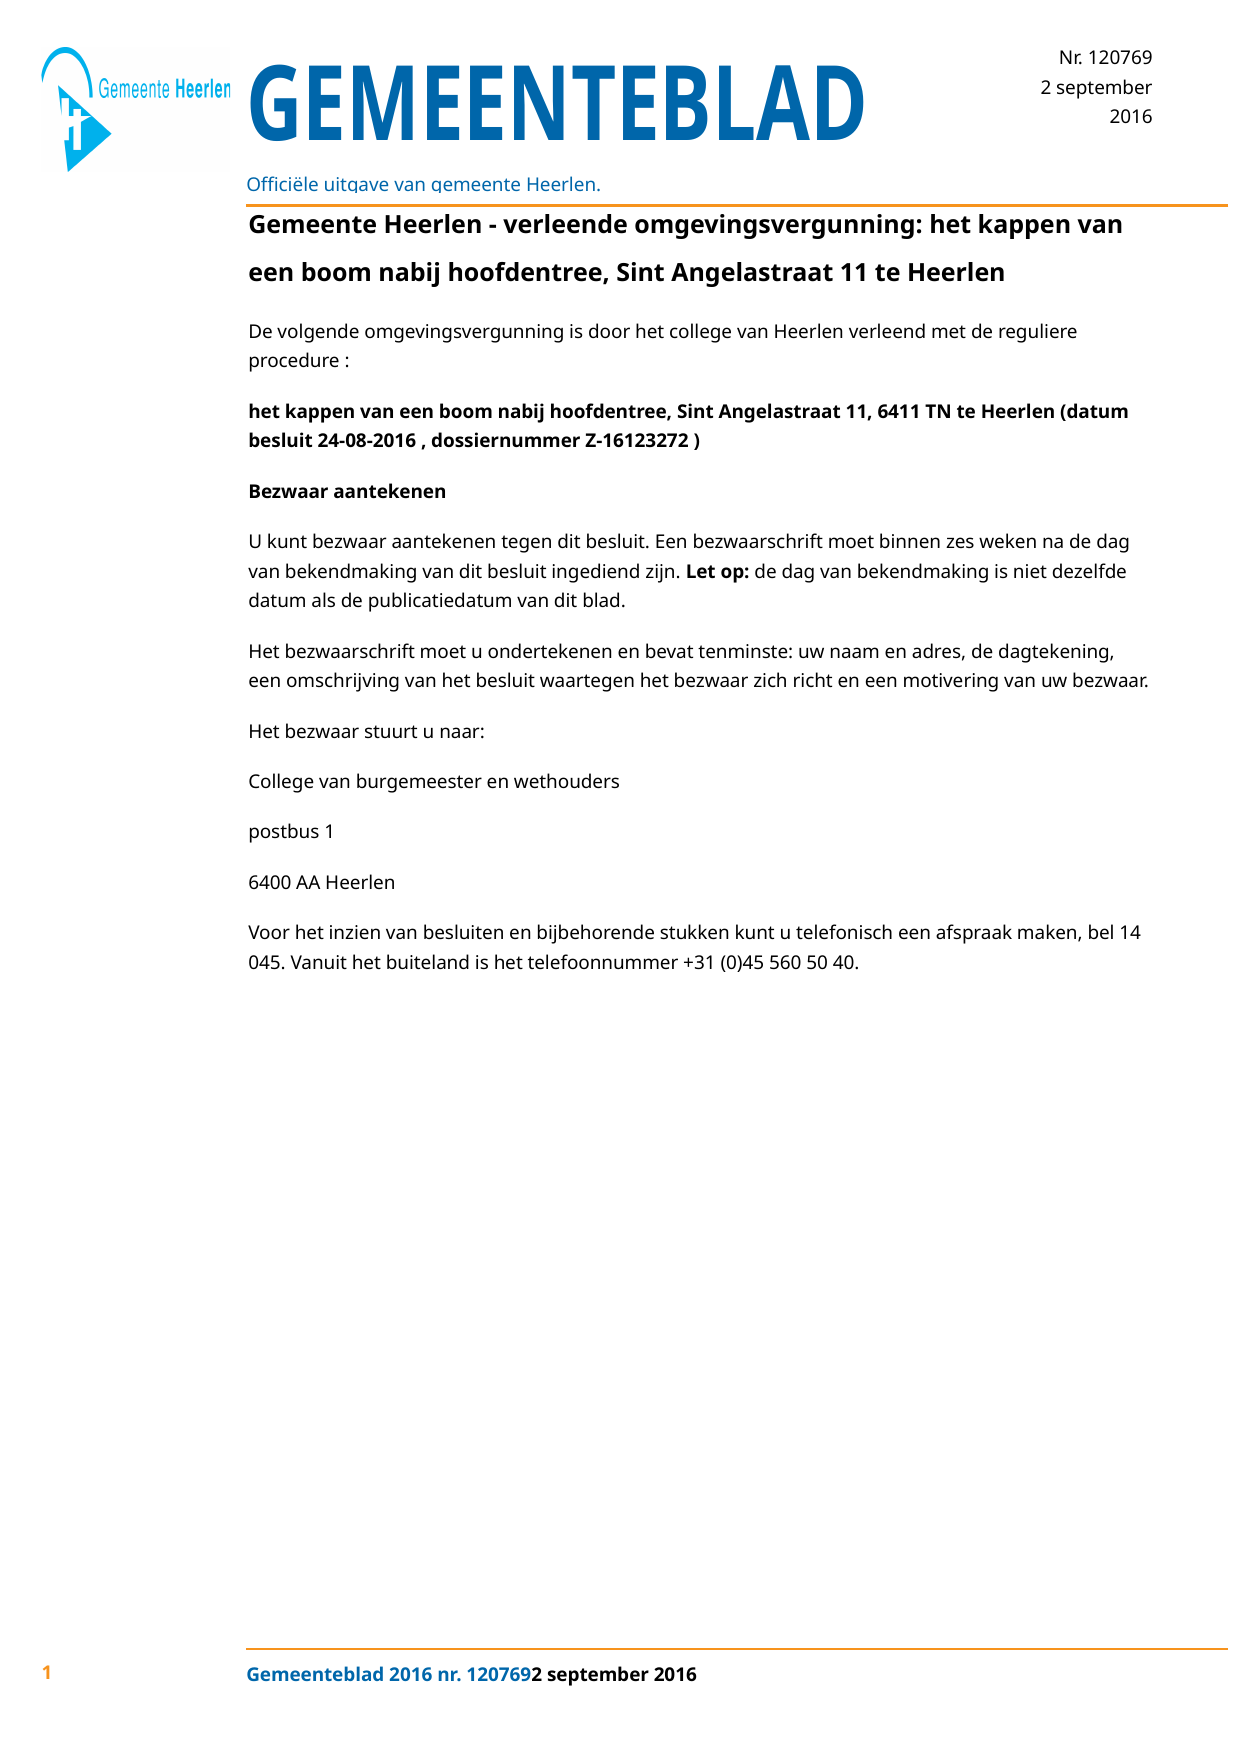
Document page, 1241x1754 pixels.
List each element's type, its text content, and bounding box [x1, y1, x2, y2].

text Bezwaar aantekenen [248, 478, 1152, 504]
text Voor het inzien van besluiten en bijbehorende stukken kunt u telefonisch een afspraak maken, bel 14 045. Vanuit het buiteland is het telefoonnummer +31 (0)45 560 50 40. [248, 919, 1152, 975]
picture [41, 47, 231, 172]
text postbus 1 [248, 819, 1152, 844]
text het kappen van een boom nabij hoofdentree, Sint Angelastraat 11, 6411 TN te Heerlen (datum besluit 24-08-2016 , dossiernummer Z-16123272 ) [248, 398, 1152, 453]
text Het bezwaar stuurt u naar: [248, 718, 1152, 744]
text 6400 AA Heerlen [248, 869, 1152, 895]
text U kunt bezwaar aantekenen tegen dit besluit. Een bezwaarschrift moet binnen zes weken na de dag van bekendmaking van dit besluit ingediend zijn. Let op: de dag van bekendmaking is niet dezelfde datum als de publicatiedatum van dit blad. [248, 528, 1152, 613]
picture [41, 47, 58, 70]
text College van burgemeester en wethouders [248, 768, 1152, 794]
text Het bezwaarschrift moet u ondertekenen en bevat tenminste: uw naam en adres, de dagtekening, een omschrijving van het besluit waartegen het bezwaar zich richt en een motivering van uw bezwaar. [248, 638, 1152, 693]
text De volgende omgevingsvergunning is door het college van Heerlen verleend met de reguliere procedure : [248, 318, 1152, 373]
text Gemeente Heerlen - verleende omgevingsvergunning: het kappen van een boom nabij hoofdentree, Sint Angelastraat 11 te Heerlen [248, 207, 1152, 288]
